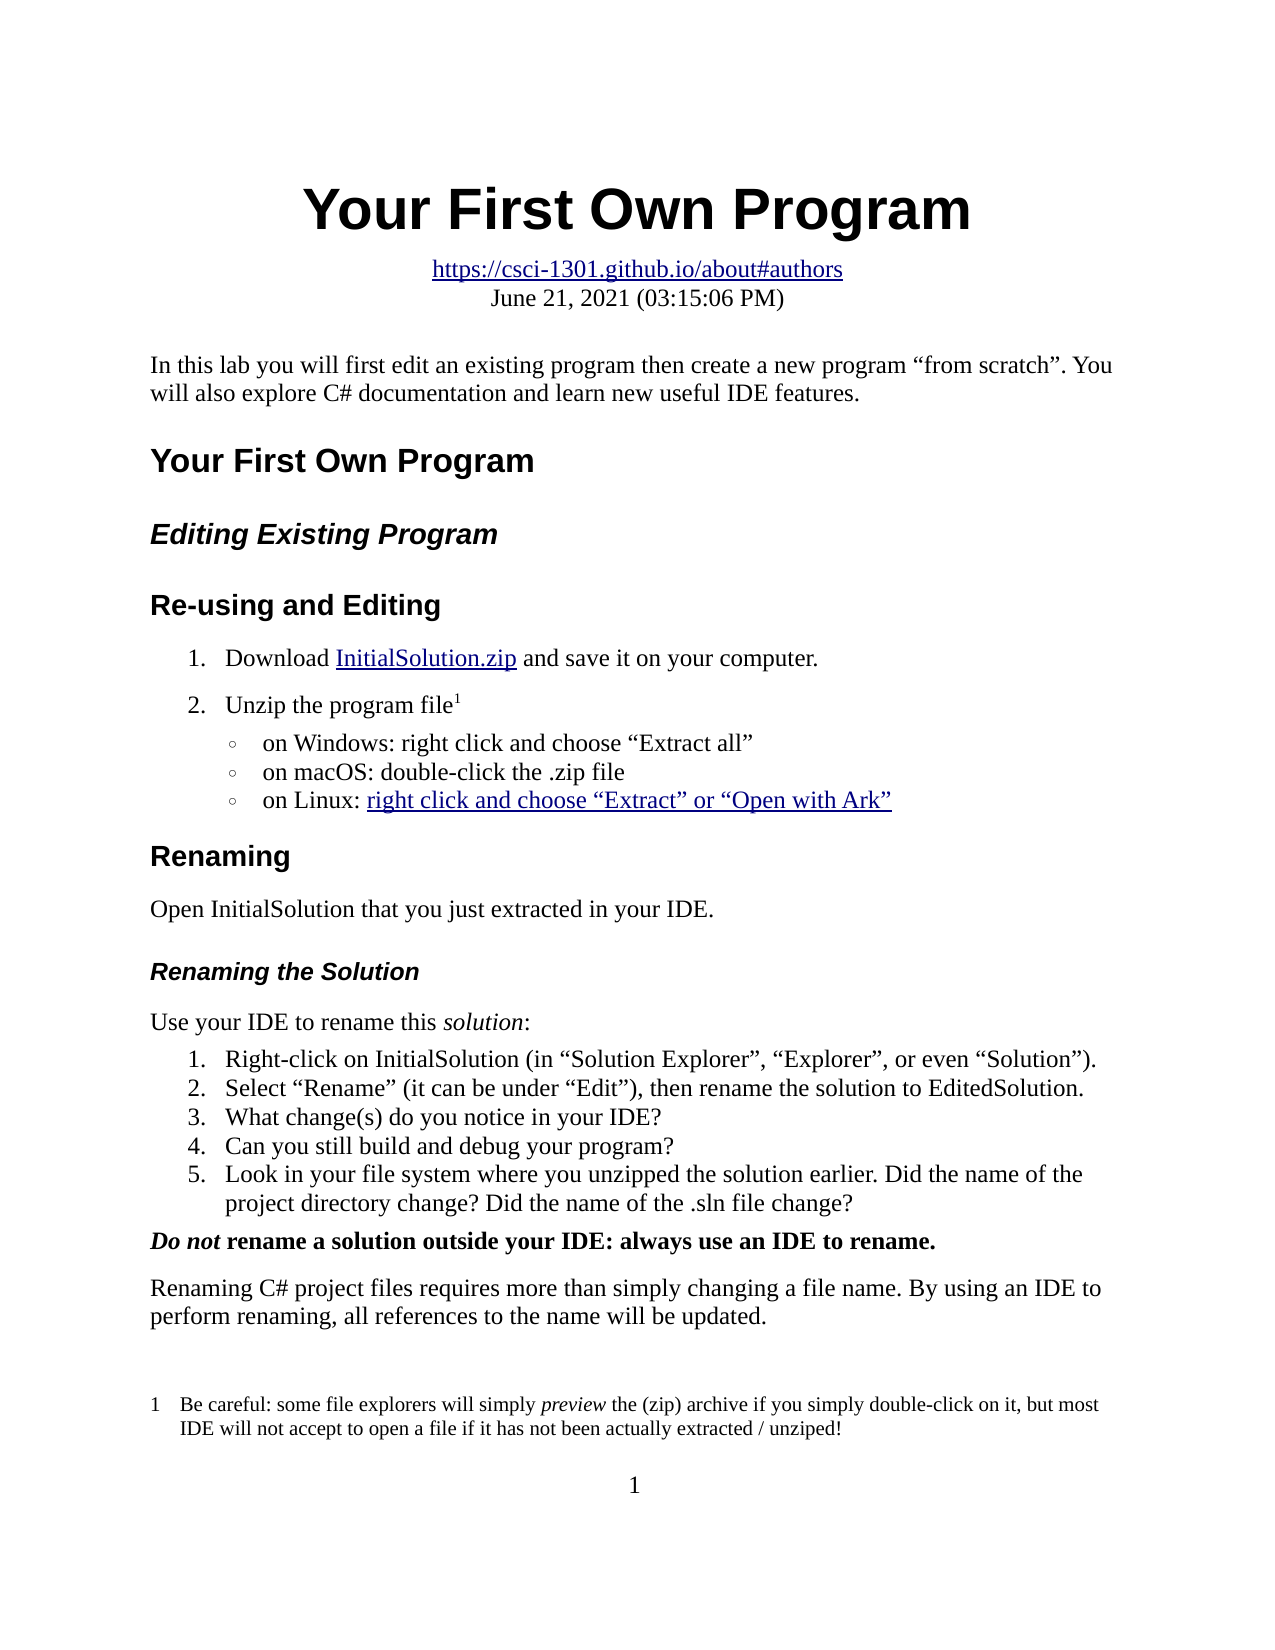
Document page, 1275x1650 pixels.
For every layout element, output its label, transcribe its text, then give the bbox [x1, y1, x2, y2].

text https://csci-1301.github.io/about#authors [150, 254, 1125, 283]
list Right-click on InitialSolution (in “Solution Explorer”, “Explorer”, or even “Solution”). [187, 1044, 1125, 1073]
text Use your IDE to rename this solution: [150, 1007, 1125, 1036]
subtitle Renaming [150, 839, 1125, 873]
list Be careful: some file explorers will simply preview the (zip) archive if you simply double-click on it, but most IDE will not accept to open a file if it has not been actually extracted / unziped! [150, 1392, 1125, 1440]
subtitle Editing Existing Program [150, 517, 1125, 551]
text June 21, 2021 (03:15:06 PM) [150, 283, 1125, 312]
list Look in your file system where you unzipped the solution earlier. Did the name of the project directory change? Did the name of the .sln file change? [187, 1159, 1125, 1217]
list Select “Rename” (it can be under “Edit”), then rename the solution to EditedSolution. [187, 1073, 1125, 1102]
subtitle Your First Own Program [150, 441, 1125, 480]
list on Linux: right click and choose “Extract” or “Open with Ark” [225, 785, 1125, 814]
title Your First Own Program [150, 175, 1125, 242]
list Unzip the program file [187, 690, 1125, 719]
subtitle Renaming the Solution [150, 957, 1125, 985]
text Open InitialSolution that you just extracted in your IDE. [150, 894, 1125, 923]
text Do not rename a solution outside your IDE: always use an IDE to rename. [150, 1226, 1125, 1255]
list on macOS: double-click the .zip file [225, 757, 1125, 785]
list on Windows: right click and choose “Extract all” [225, 728, 1125, 757]
list What change(s) do you notice in your IDE? [187, 1102, 1125, 1131]
subtitle Re-using and Editing [150, 588, 1125, 622]
text In this lab you will first edit an existing program then create a new program “from scratch”. You will also explore C# documentation and learn new useful IDE features. [150, 350, 1125, 407]
text Renaming C# project files requires more than simply changing a file name. By using an IDE to perform renaming, all references to the name will be updated. [150, 1273, 1125, 1330]
list Download InitialSolution.zip and save it on your computer. [187, 643, 1125, 672]
list Can you still build and debug your program? [187, 1131, 1125, 1159]
